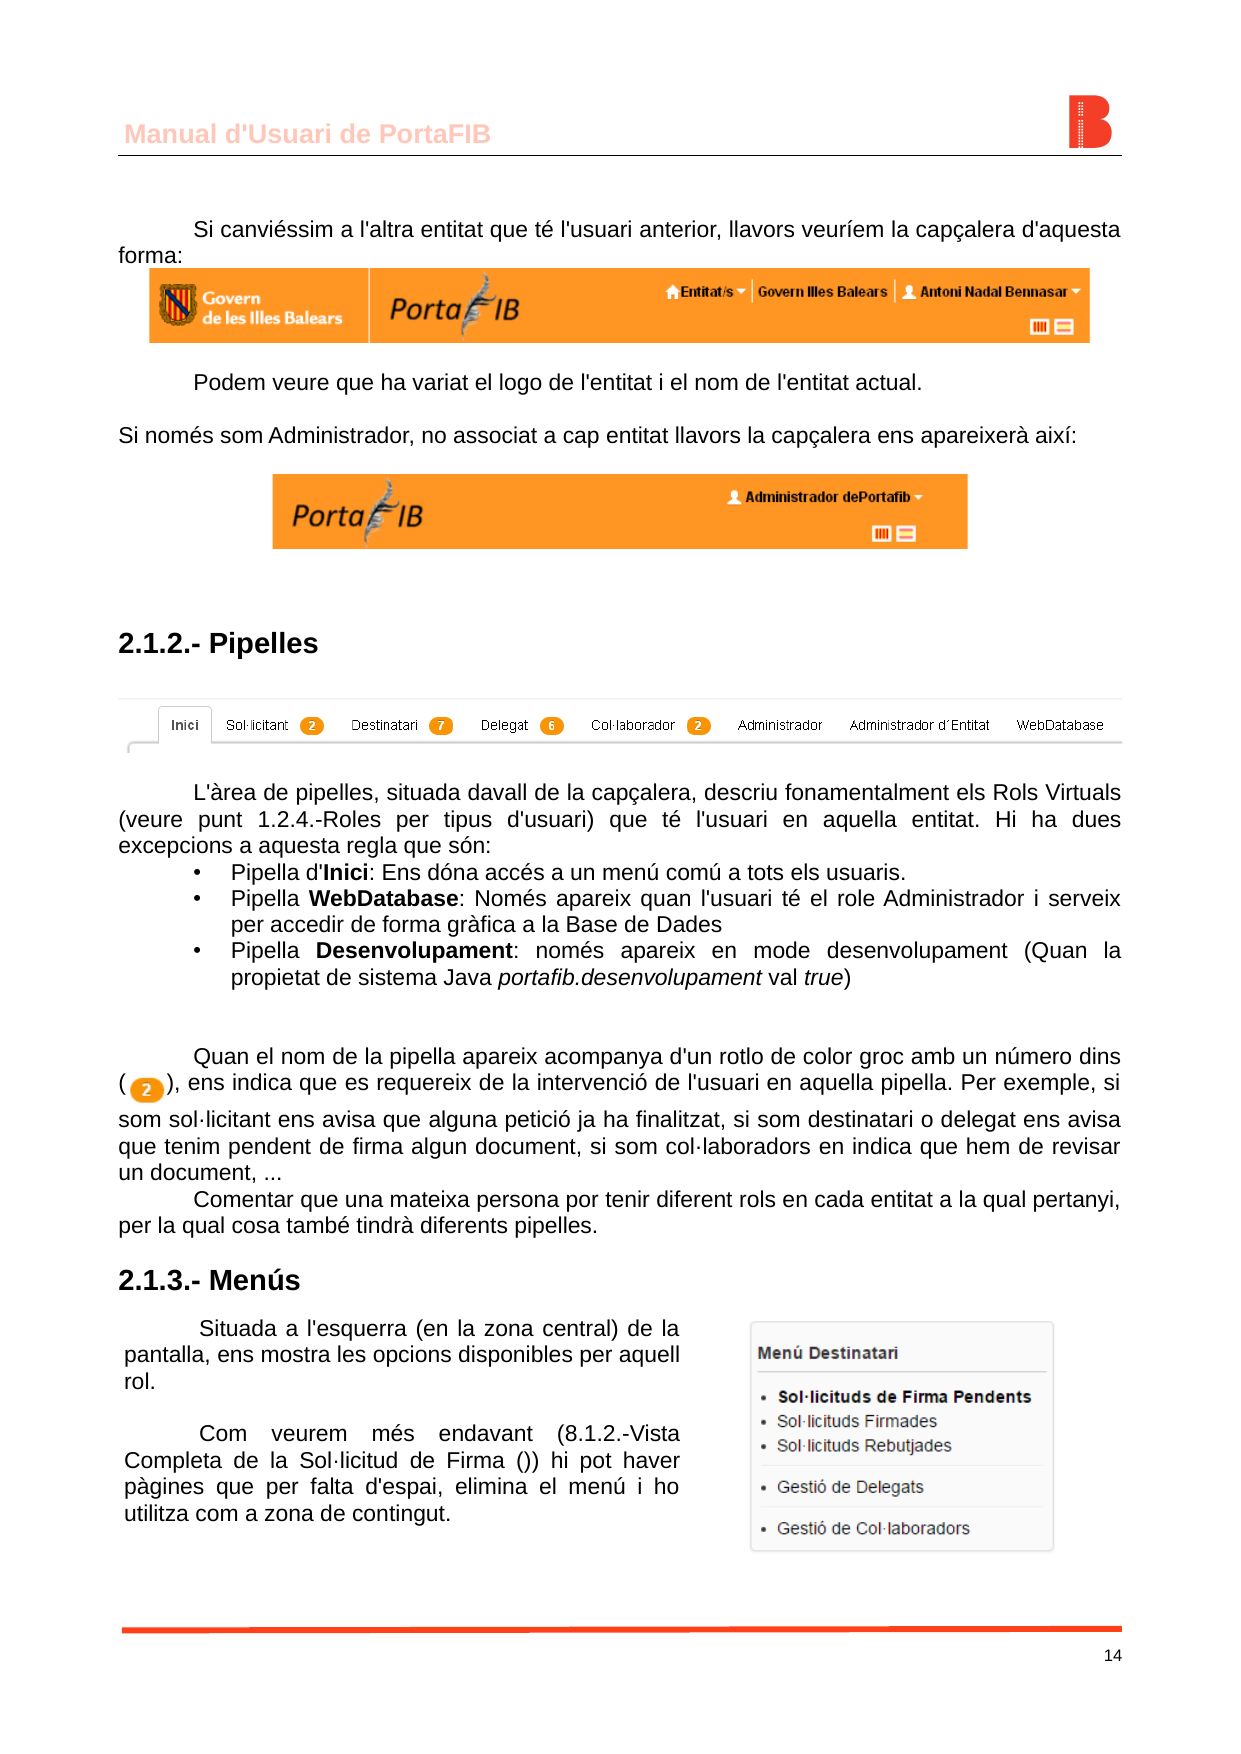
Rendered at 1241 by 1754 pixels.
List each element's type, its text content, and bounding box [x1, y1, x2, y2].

picture [1063, 94, 1117, 150]
text Si només som Administrador, no associat a cap entitat llavors la capçalera ens apareixerà així: [118, 422, 1122, 448]
subtitle Pipelles [118, 626, 1122, 660]
picture [118, 698, 1123, 753]
list Pipella WebDatabase: Només apareix quan l'usuari té el role Administrador i serveix per accedir de forma gràfica a la Base de Dades [193, 885, 1122, 937]
list Pipella Desenvolupament: només apareix en mode desenvolupament (Quan la propietat de sistema Java portafib.desenvolupament val true) [193, 937, 1122, 990]
table_header Situada a l'esquerra (en la zona central) de la pantalla, ens mostra les opcions disponibles per aquell rol. Com veurem més endavant (8.1.2Vista Completa de la Sol·licitud de Firma ()) hi pot haver pàgines que per falta d'espai, elimina el menú i ho utilitza com a zona de contingut. [118, 1309, 686, 1565]
subtitle Menús [118, 1263, 1122, 1297]
text Si canviéssim a l'altra entitat que té l'usuari anterior, llavors veuríem la capçalera d'aquesta forma: [118, 216, 1122, 268]
text Comentar que una mateixa persona por tenir diferent rols en cada entitat a la qual pertanyi, per la qual cosa també tindrà diferents pipelles. [118, 1186, 1122, 1238]
picture [125, 1075, 167, 1107]
text L'àrea de pipelles, situada davall de la capçalera, descriu fonamentalment els Rols Virtuals (veure punt 1.2.4Roles per tipus d'usuari) que té l'usuari en aquella entitat. Hi ha dues excepcions a aquesta regla que són: [118, 779, 1122, 858]
picture [272, 474, 968, 549]
text Podem veure que ha variat el logo de l'entitat i el nom de l'entitat actual. [118, 369, 1122, 396]
picture [149, 268, 1091, 343]
picture [743, 1315, 1065, 1560]
table_header [686, 1309, 1122, 1565]
list Pipella d'Inici: Ens dóna accés a un menú comú a tots els usuaris. [193, 858, 1122, 885]
text Quan el nom de la pipella apareix acompanya d'un rotlo de color groc amb un número dins (), ens indica que es requereix de la intervenció de l'usuari en aquella pipella. Per exemple, si som sol·licitant ens avisa que alguna petició ja ha finalitzat, si som destinatari o delegat ens avisa que tenim pendent de firma algun document, si som col·laboradors en indica que hem de revisar un document, ... [118, 1043, 1122, 1186]
